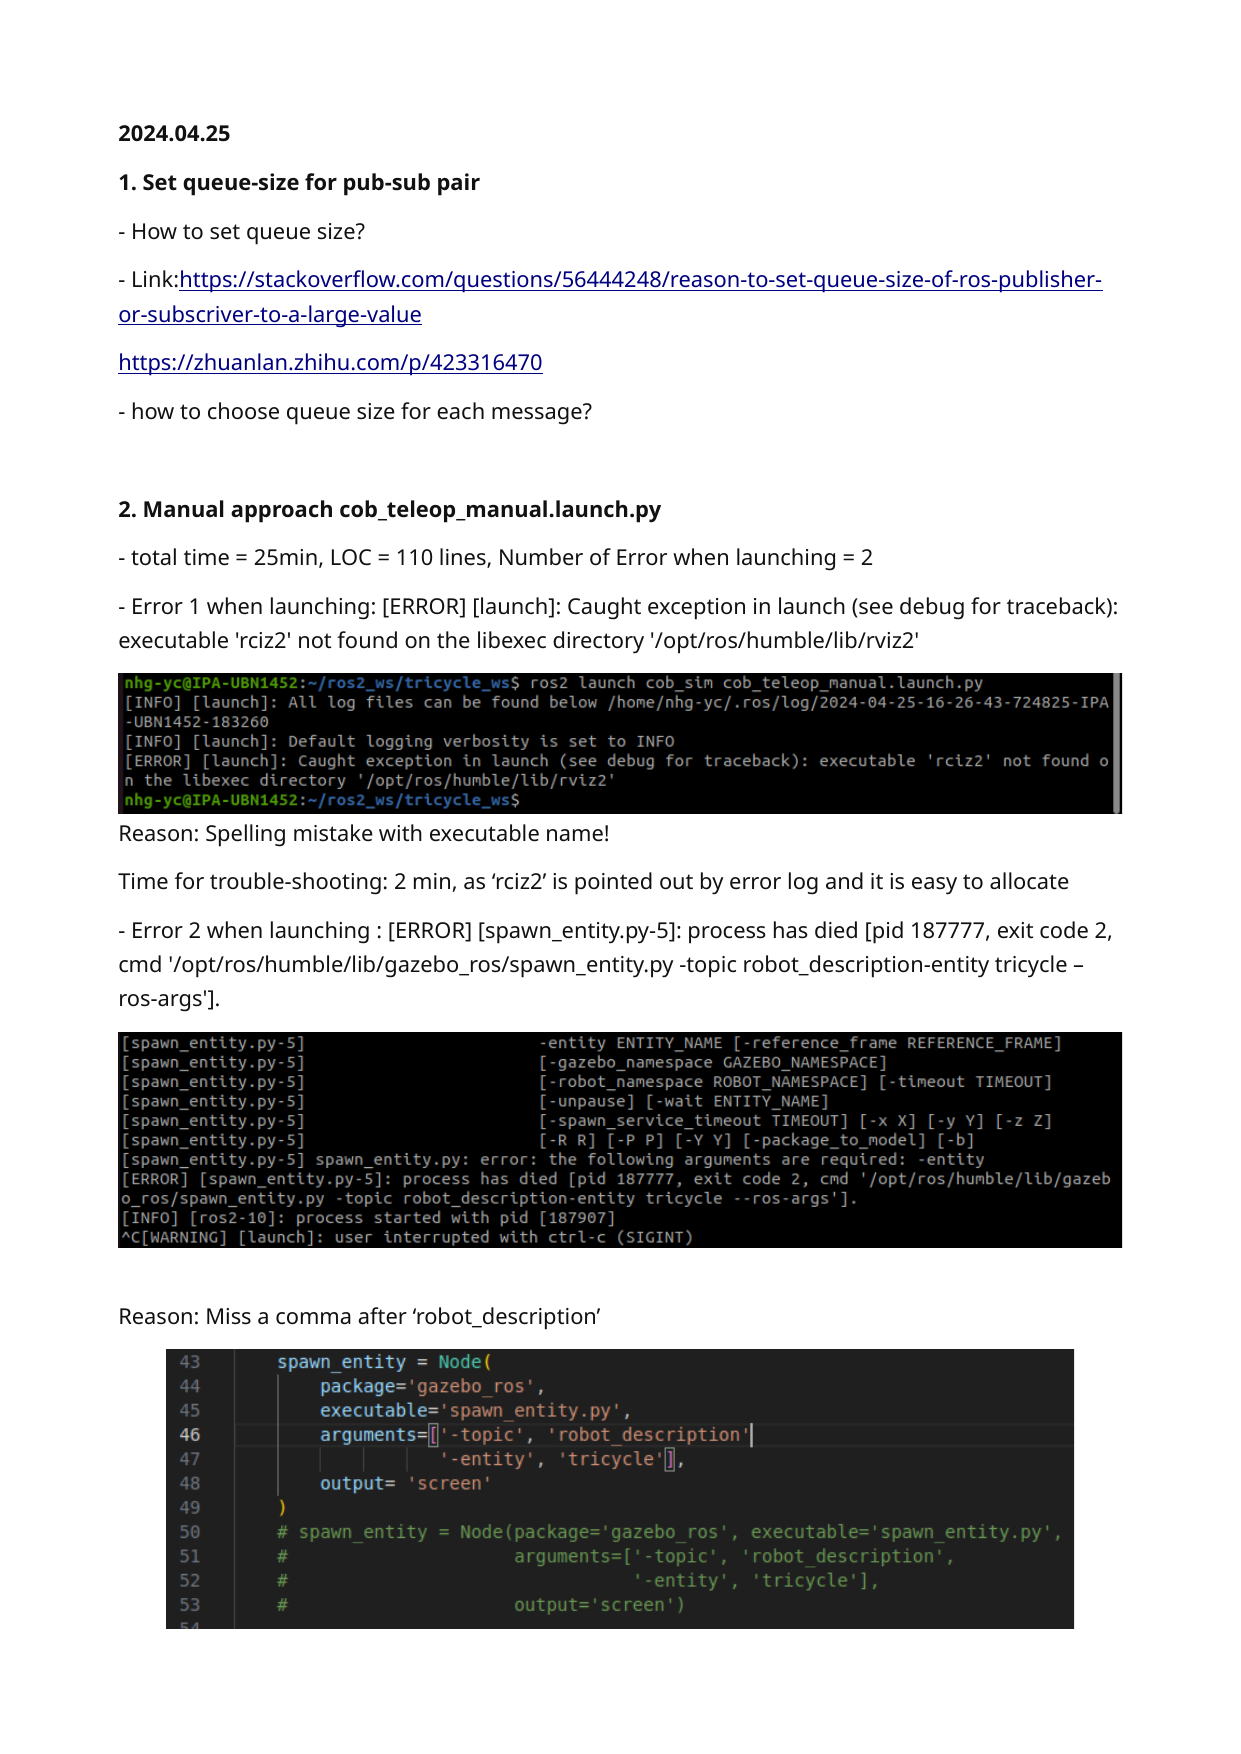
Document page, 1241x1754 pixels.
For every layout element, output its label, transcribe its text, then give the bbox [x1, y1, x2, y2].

text - Link:https://stackoverflow.com/questions/56444248/reason-to-set-queue-size-of-ros-publisher-or-subscriver-to-a-large-value [118, 264, 1122, 328]
text - how to choose queue size for each message? [118, 396, 1122, 426]
text Reason: Spelling mistake with executable name! [118, 814, 1122, 847]
text Reason: Miss a comma after ‘robot_description’ [118, 1301, 1122, 1331]
picture [166, 1349, 1075, 1629]
text https://zhuanlan.zhihu.com/p/423316470 [118, 347, 1122, 377]
text - How to set queue size? [118, 216, 1122, 245]
text 2024.04.25 [118, 118, 1122, 148]
text - Error 1 when launching: [ERROR] [launch]: Caught exception in launch (see debug for traceback): executable 'rciz2' not found on the libexec directory '/opt/ros/humble/lib/rviz2' [118, 591, 1122, 655]
text 2. Manual approach cob_teleop_manual.launch.py [118, 493, 1122, 523]
text 1. Set queue-size for pub-sub pair [118, 167, 1122, 197]
text Time for trouble-shooting: 2 min, as ‘rciz2’ is pointed out by error log and it is easy to allocate [118, 866, 1122, 896]
text - Error 2 when launching : [ERROR] [spawn_entity.py-5]: process has died [pid 187777, exit code 2, cmd '/opt/ros/humble/lib/gazebo_ros/spawn_entity.py -topic robot_description-entity tricycle –ros-args']. [118, 915, 1122, 1013]
picture [118, 1032, 1123, 1248]
text - total time = 25min, LOC = 110 lines, Number of Error when launching = 2 [118, 542, 1122, 572]
picture [118, 673, 1123, 814]
